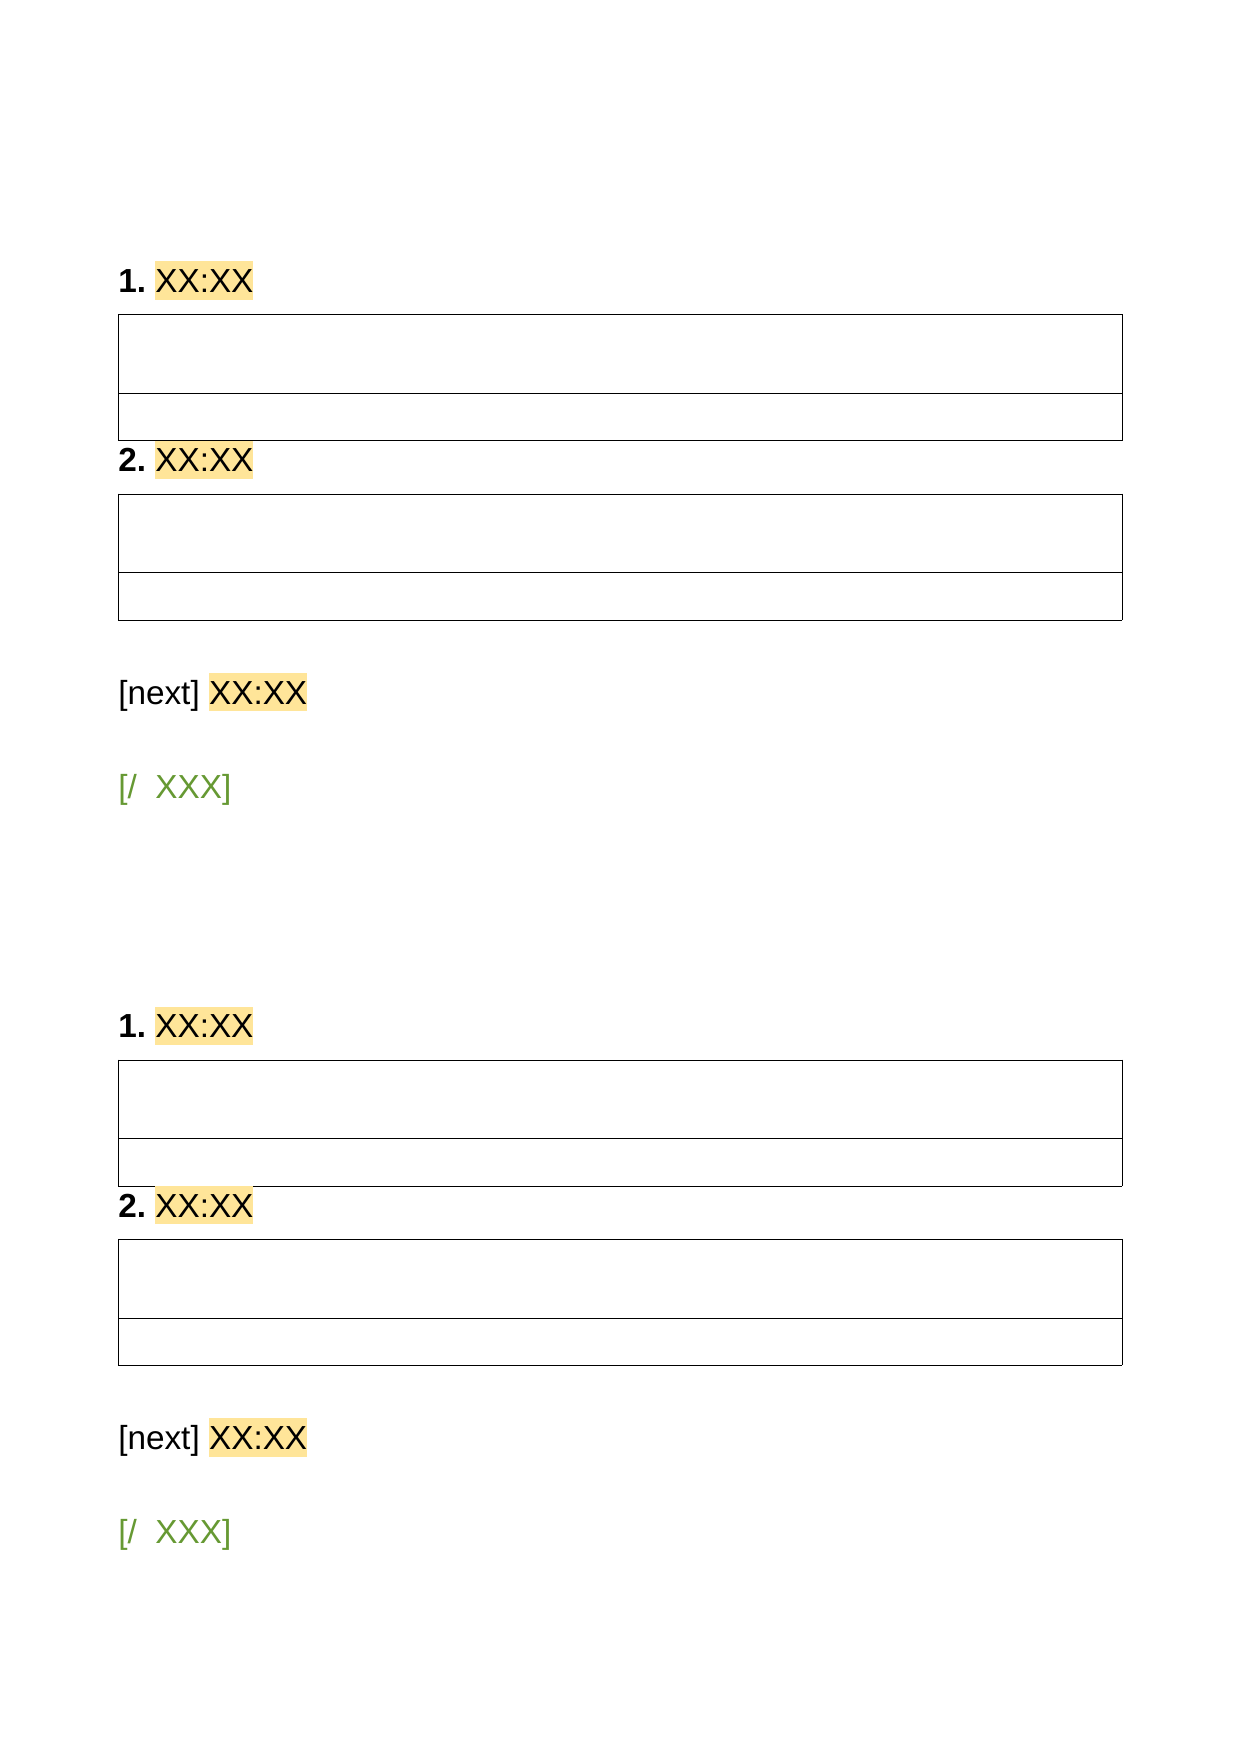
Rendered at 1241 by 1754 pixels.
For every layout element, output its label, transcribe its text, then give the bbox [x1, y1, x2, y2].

table_cell [119, 1139, 1122, 1186]
table_cell [119, 1319, 1122, 1365]
text [/ XXX] [118, 1512, 1122, 1551]
table_header [119, 495, 1122, 572]
table_cell [119, 394, 1122, 440]
text 2. XX:XX [118, 441, 1122, 479]
text 1. XX:XX [118, 261, 1122, 300]
text 2. XX:XX [118, 1187, 1122, 1224]
table_cell [119, 573, 1122, 620]
table_header [119, 1240, 1122, 1317]
text [next] XX:XX [118, 1418, 1122, 1457]
text 1. XX:XX [118, 1007, 1122, 1045]
text [/ XXX] [118, 767, 1122, 806]
text [next] XX:XX [118, 673, 1122, 711]
table_header [119, 1061, 1122, 1138]
table_header [119, 315, 1122, 393]
